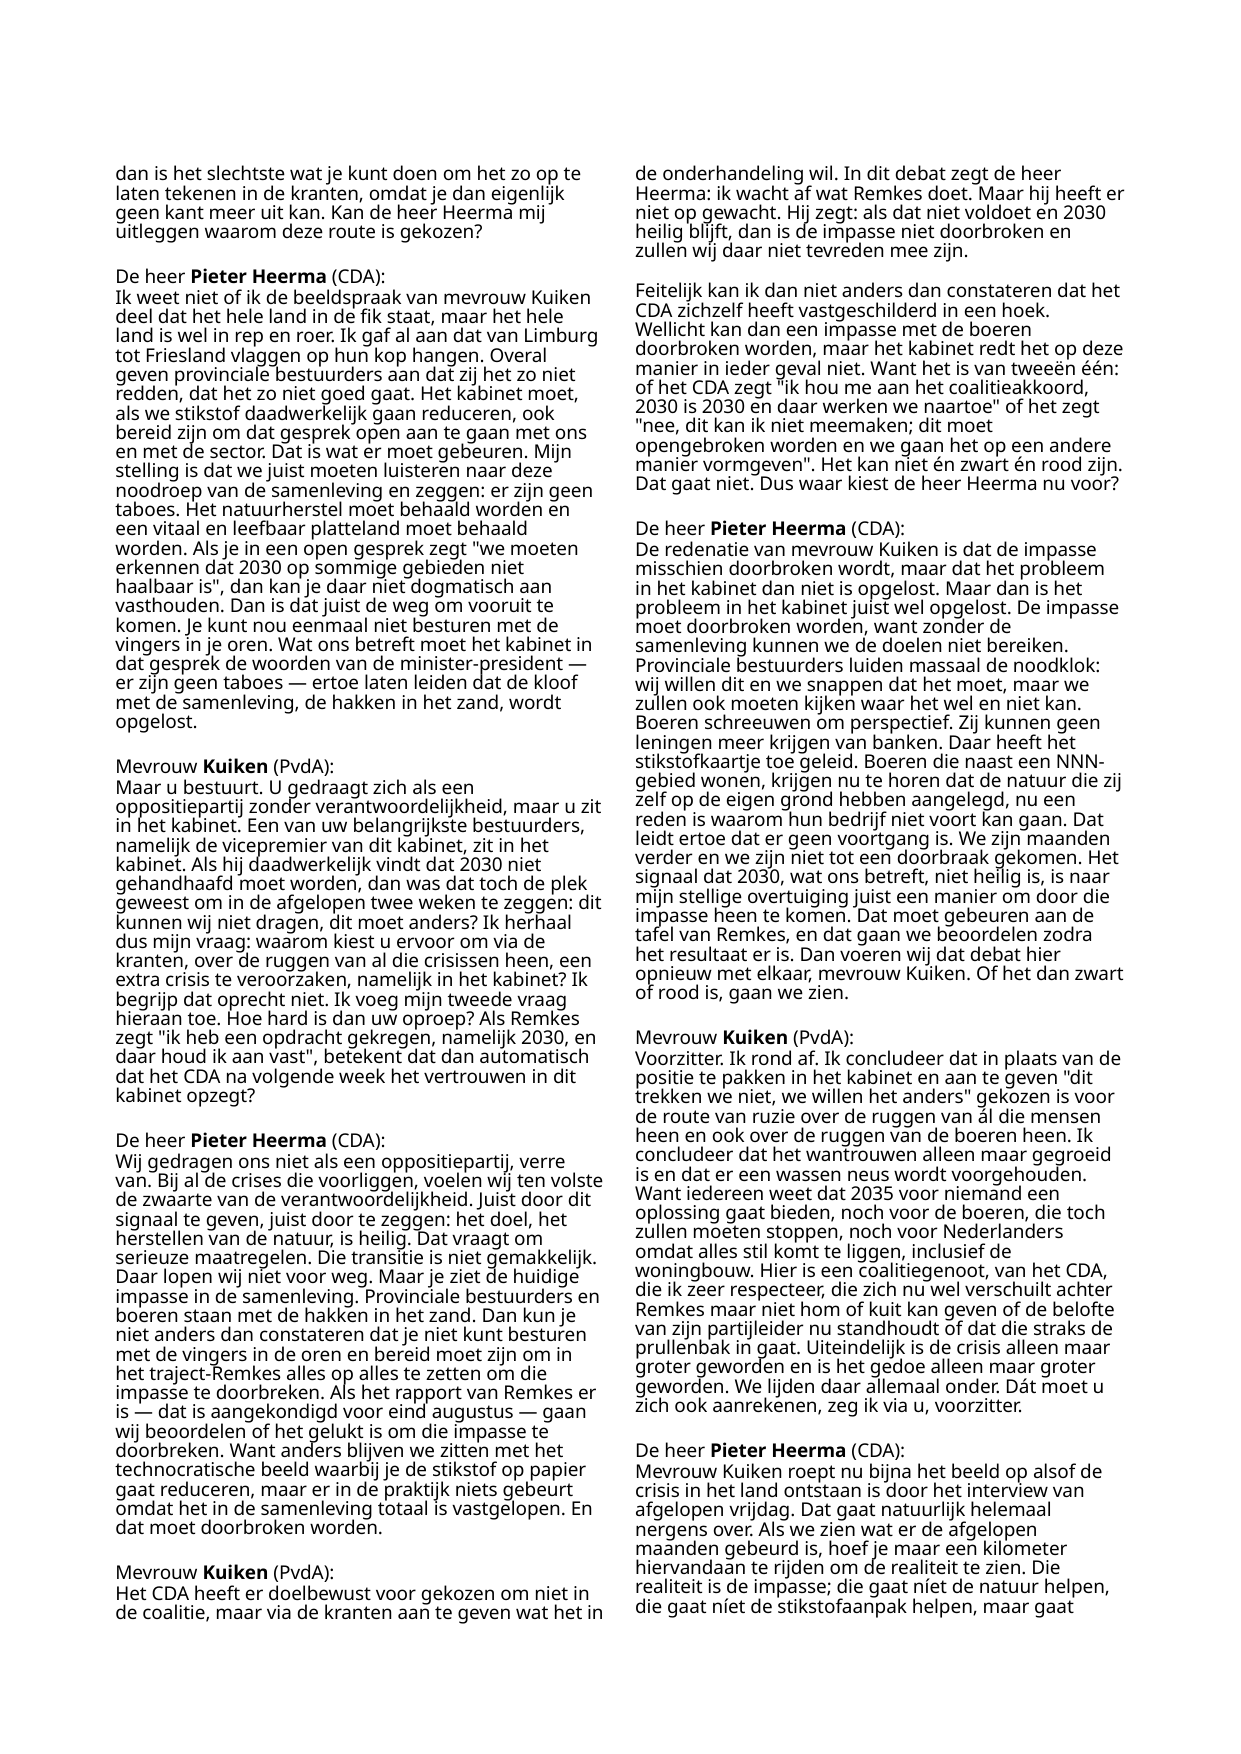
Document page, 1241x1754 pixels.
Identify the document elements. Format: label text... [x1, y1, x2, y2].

text Wij gedragen ons niet als een oppositiepartij, verre van. Bij al de crises die voorliggen, voelen wij ten volste de zwaarte van de verantwoordelijkheid. Juist door dit signaal te geven, juist door te zeggen: het doel, het herstellen van de natuur, is heilig. Dat vraagt om serieuze maatregelen. Die transitie is niet gemakkelijk. Daar lopen wij niet voor weg. Maar je ziet de huidige impasse in de samenleving. Provinciale bestuurders en boeren staan met de hakken in het zand. Dan kun je niet anders dan constateren dat je niet kunt besturen met de vingers in de oren en bereid moet zijn om in het traject-Remkes alles op alles te zetten om die impasse te doorbreken. Als het rapport van Remkes er is — dat is aangekondigd voor eind augustus — gaan wij beoordelen of het gelukt is om die impasse te doorbreken. Want anders blijven we zitten met het technocratische beeld waarbij je de stikstof op papier gaat reduceren, maar er in de praktijk niets gebeurt omdat het in de samenleving totaal is vastgelopen. En dat moet doorbroken worden. [115, 1153, 605, 1538]
text Mevrouw Kuiken (PvdA): [115, 753, 605, 779]
text Het CDA heeft er doelbewust voor gekozen om niet in de coalitie, maar via de kranten aan te geven wat het in [115, 1585, 605, 1623]
text De heer Pieter Heerma (CDA): [115, 1127, 605, 1153]
text Mevrouw Kuiken (PvdA): [115, 1559, 605, 1585]
text Feitelijk kan ik dan niet anders dan constateren dat het CDA zichzelf heeft vastgeschilderd in een hoek. Wellicht kan dan een impasse met de boeren doorbroken worden, maar het kabinet redt het op deze manier in ieder geval niet. Want het is van tweeën één: of het CDA zegt "ik hou me aan het coalitieakkoord, 2030 is 2030 en daar werken we naartoe" of het zegt "nee, dit kan ik niet meemaken; dit moet opengebroken worden en we gaan het op een andere manier vormgeven". Het kan niet én zwart én rood zijn. Dat gaat niet. Dus waar kiest de heer Heerma nu voor? [635, 282, 1125, 494]
text De heer Pieter Heerma (CDA): [635, 515, 1125, 541]
text de onderhandeling wil. In dit debat zegt de heer Heerma: ik wacht af wat Remkes doet. Maar hij heeft er niet op gewacht. Hij zegt: als dat niet voldoet en 2030 heilig blijft, dan is de impasse niet doorbroken en zullen wij daar niet tevreden mee zijn. [635, 165, 1125, 262]
text Voorzitter. Ik rond af. Ik concludeer dat in plaats van de positie te pakken in het kabinet en aan te geven "dit trekken we niet, we willen het anders" gekozen is voor de route van ruzie over de ruggen van ál die mensen heen en ook over de ruggen van de boeren heen. Ik concludeer dat het wantrouwen alleen maar gegroeid is en dat er een wassen neus wordt voorgehouden. Want iedereen weet dat 2035 voor niemand een oplossing gaat bieden, noch voor de boeren, die toch zullen moeten stoppen, noch voor Nederlanders omdat alles stil komt te liggen, inclusief de woningbouw. Hier is een coalitiegenoot, van het CDA, die ik zeer respecteer, die zich nu wel verschuilt achter Remkes maar niet hom of kuit kan geven of de belofte van zijn partijleider nu standhoudt of dat die straks de prullenbak in gaat. Uiteindelijk is de crisis alleen maar groter geworden en is het gedoe alleen maar groter geworden. We lijden daar allemaal onder. Dát moet u zich ook aanrekenen, zeg ik via u, voorzitter. [635, 1050, 1125, 1416]
text Ik weet niet of ik de beeldspraak van mevrouw Kuiken deel dat het hele land in de fik staat, maar het hele land is wel in rep en roer. Ik gaf al aan dat van Limburg tot Friesland vlaggen op hun kop hangen. Overal geven provinciale bestuurders aan dat zij het zo niet redden, dat het zo niet goed gaat. Het kabinet moet, als we stikstof daadwerkelijk gaan reduceren, ook bereid zijn om dat gesprek open aan te gaan met ons en met de sector. Dat is wat er moet gebeuren. Mijn stelling is dat we juist moeten luisteren naar deze noodroep van de samenleving en zeggen: er zijn geen taboes. Het natuurherstel moet behaald worden en een vitaal en leefbaar platteland moet behaald worden. Als je in een open gesprek zegt "we moeten erkennen dat 2030 op sommige gebieden niet haalbaar is", dan kan je daar niet dogmatisch aan vasthouden. Dan is dat juist de weg om vooruit te komen. Je kunt nou eenmaal niet besturen met de vingers in je oren. Wat ons betreft moet het kabinet in dat gesprek de woorden van de minister-president — er zijn geen taboes — ertoe laten leiden dat de kloof met de samenleving, de hakken in het zand, wordt opgelost. [115, 289, 605, 732]
text De redenatie van mevrouw Kuiken is dat de impasse misschien doorbroken wordt, maar dat het probleem in het kabinet dan niet is opgelost. Maar dan is het probleem in het kabinet juist wel opgelost. De impasse moet doorbroken worden, want zonder de samenleving kunnen we de doelen niet bereiken. Provinciale bestuurders luiden massaal de noodklok: wij willen dit en we snappen dat het moet, maar we zullen ook moeten kijken waar het wel en niet kan. Boeren schreeuwen om perspectief. Zij kunnen geen leningen meer krijgen van banken. Daar heeft het stikstofkaartje toe geleid. Boeren die naast een NNN-gebied wonen, krijgen nu te horen dat de natuur die zij zelf op de eigen grond hebben aangelegd, nu een reden is waarom hun bedrijf niet voort kan gaan. Dat leidt ertoe dat er geen voortgang is. We zijn maanden verder en we zijn niet tot een doorbraak gekomen. Het signaal dat 2030, wat ons betreft, niet heilig is, is naar mijn stellige overtuiging juist een manier om door die impasse heen te komen. Dat moet gebeuren aan de tafel van Remkes, en dat gaan we beoordelen zodra het resultaat er is. Dan voeren wij dat debat hier opnieuw met elkaar, mevrouw Kuiken. Of het dan zwart of rood is, gaan we zien. [635, 541, 1125, 1003]
text De heer Pieter Heerma (CDA): [635, 1437, 1125, 1463]
text Maar u bestuurt. U gedraagt zich als een oppositiepartij zonder verantwoordelijkheid, maar u zit in het kabinet. Een van uw belangrijkste bestuurders, namelijk de vicepremier van dit kabinet, zit in het kabinet. Als hij daadwerkelijk vindt dat 2030 niet gehandhaafd moet worden, dan was dat toch de plek geweest om in de afgelopen twee weken te zeggen: dit kunnen wij niet dragen, dit moet anders? Ik herhaal dus mijn vraag: waarom kiest u ervoor om via de kranten, over de ruggen van al die crisissen heen, een extra crisis te veroorzaken, namelijk in het kabinet? Ik begrijp dat oprecht niet. Ik voeg mijn tweede vraag hieraan toe. Hoe hard is dan uw oproep? Als Remkes zegt "ik heb een opdracht gekregen, namelijk 2030, en daar houd ik aan vast", betekent dat dan automatisch dat het CDA na volgende week het vertrouwen in dit kabinet opzegt? [115, 779, 605, 1106]
text De heer Pieter Heerma (CDA): [115, 263, 605, 289]
text Mevrouw Kuiken roept nu bijna het beeld op alsof de crisis in het land ontstaan is door het interview van afgelopen vrijdag. Dat gaat natuurlijk helemaal nergens over. Als we zien wat er de afgelopen maanden gebeurd is, hoef je maar een kilometer hiervandaan te rijden om de realiteit te zien. Die realiteit is de impasse; die gaat níet de natuur helpen, die gaat níet de stikstofaanpak helpen, maar gaat [635, 1463, 1125, 1617]
text Mevrouw Kuiken (PvdA): [635, 1024, 1125, 1050]
text dan is het slechtste wat je kunt doen om het zo op te laten tekenen in de kranten, omdat je dan eigenlijk geen kant meer uit kan. Kan de heer Heerma mij uitleggen waarom deze route is gekozen? [115, 165, 605, 242]
